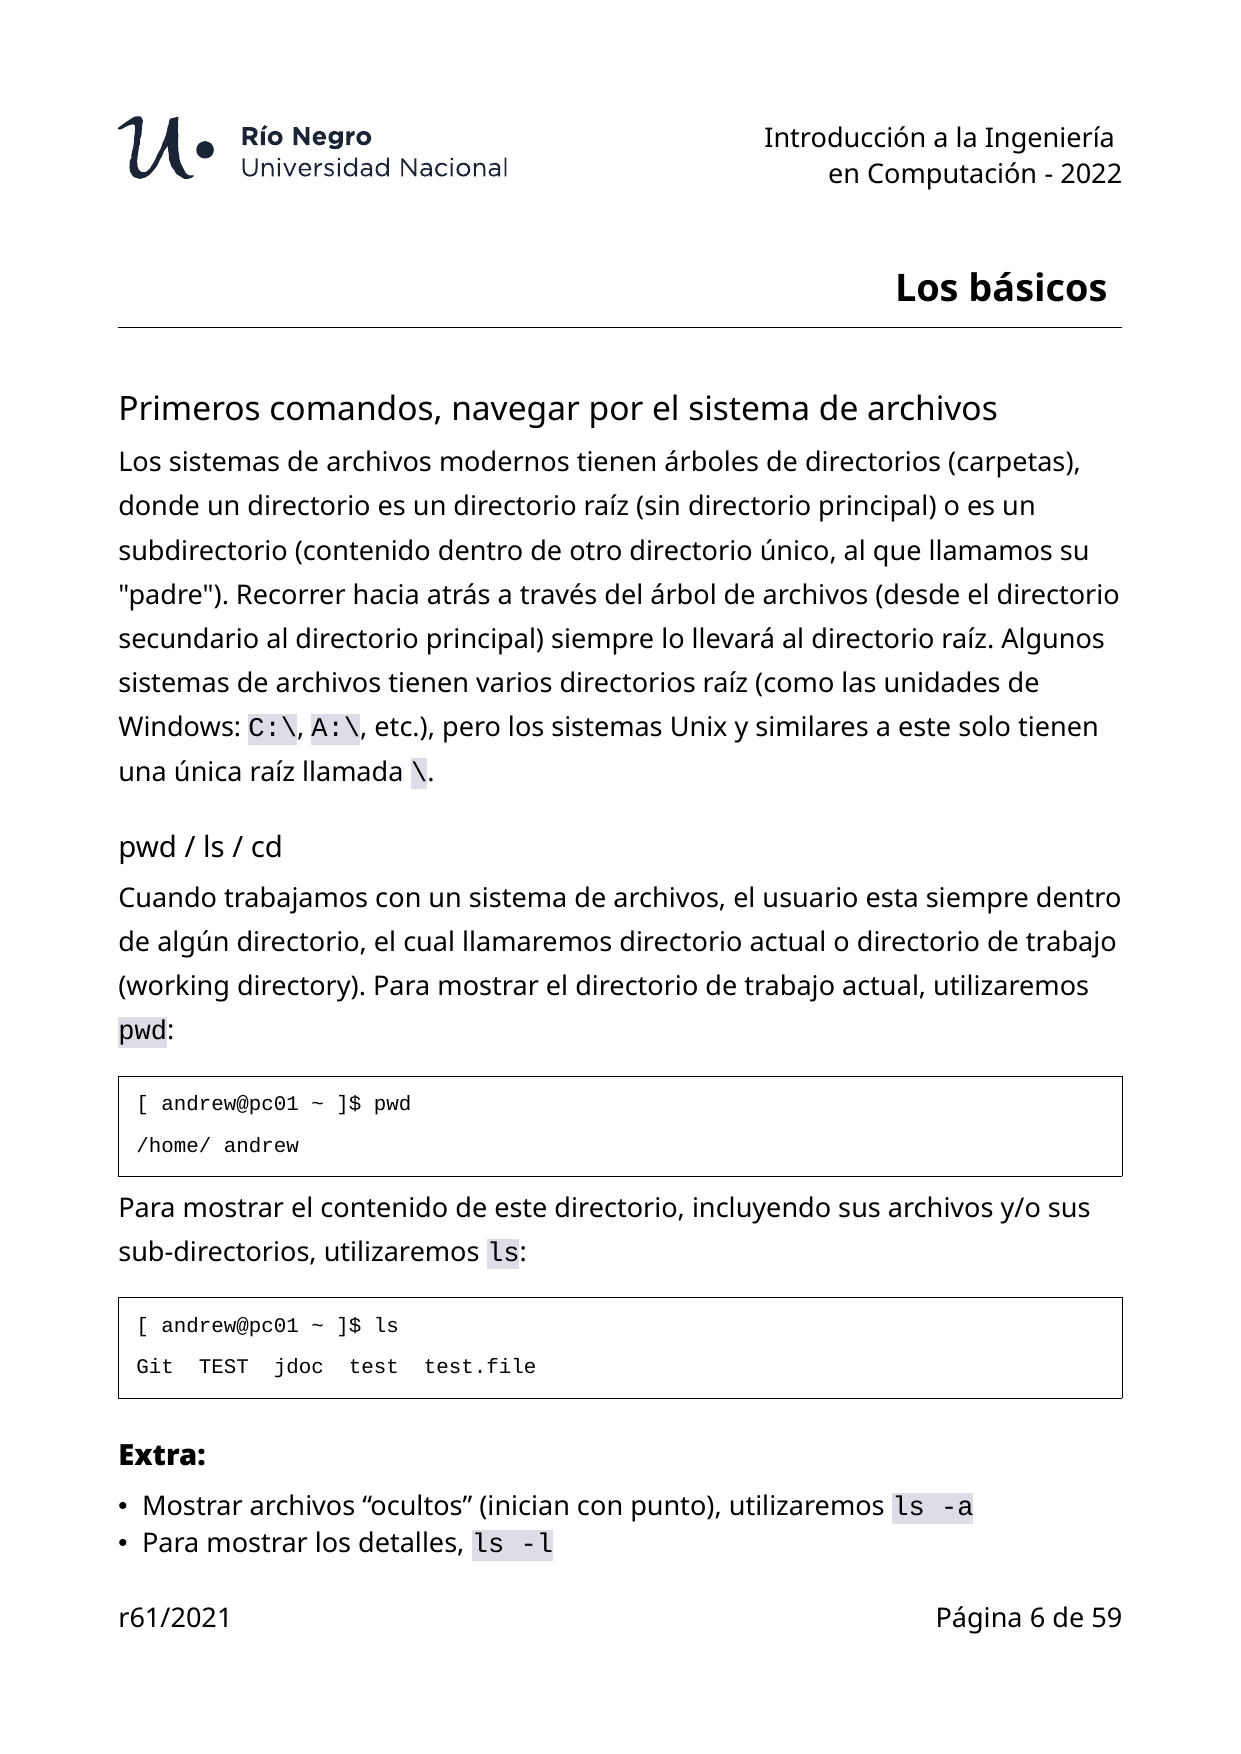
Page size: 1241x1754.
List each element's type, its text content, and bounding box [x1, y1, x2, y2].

text /home/ andrew [119, 1117, 1122, 1176]
text Cuando trabajamos con un sistema de archivos, el usuario esta siempre dentro de algún directorio, el cual llamaremos directorio actual o directorio de trabajo (working directory). Para mostrar el directorio de trabajo actual, utilizaremos pwd: [118, 878, 1122, 1048]
list Para mostrar los detalles, ls -l [118, 1524, 1122, 1561]
list Mostrar archivos “ocultos” (inician con punto), utilizaremos ls -a [118, 1487, 1122, 1524]
text Git TEST jdoc test test.file [119, 1338, 1122, 1398]
text [ andrew@pc01 ~ ]$ pwd [119, 1077, 1122, 1117]
text Para mostrar el contenido de este directorio, incluyendo sus archivos y/o sus sub-directorios, utilizaremos ls: [118, 1188, 1122, 1269]
text Los sistemas de archivos modernos tienen árboles de directorios (carpetas), donde un directorio es un directorio raíz (sin directorio principal) o es un subdirectorio (contenido dentro de otro directorio único, al que llamamos su "padre"). Recorrer hacia atrás a través del árbol de archivos (desde el directorio secundario al directorio principal) siempre lo llevará al directorio raíz. Algunos sistemas de archivos tienen varios directorios raíz (como las unidades de Windows: C:\, A:\, etc.), pero los sistemas Unix y similares a este solo tienen una única raíz llamada \. [118, 443, 1122, 789]
subtitle Extra: [118, 1434, 1122, 1474]
subtitle pwd / ls / cd [118, 826, 1122, 866]
text [ andrew@pc01 ~ ]$ ls [119, 1298, 1122, 1338]
subtitle Primeros comandos, navegar por el sistema de archivos [118, 384, 1122, 430]
